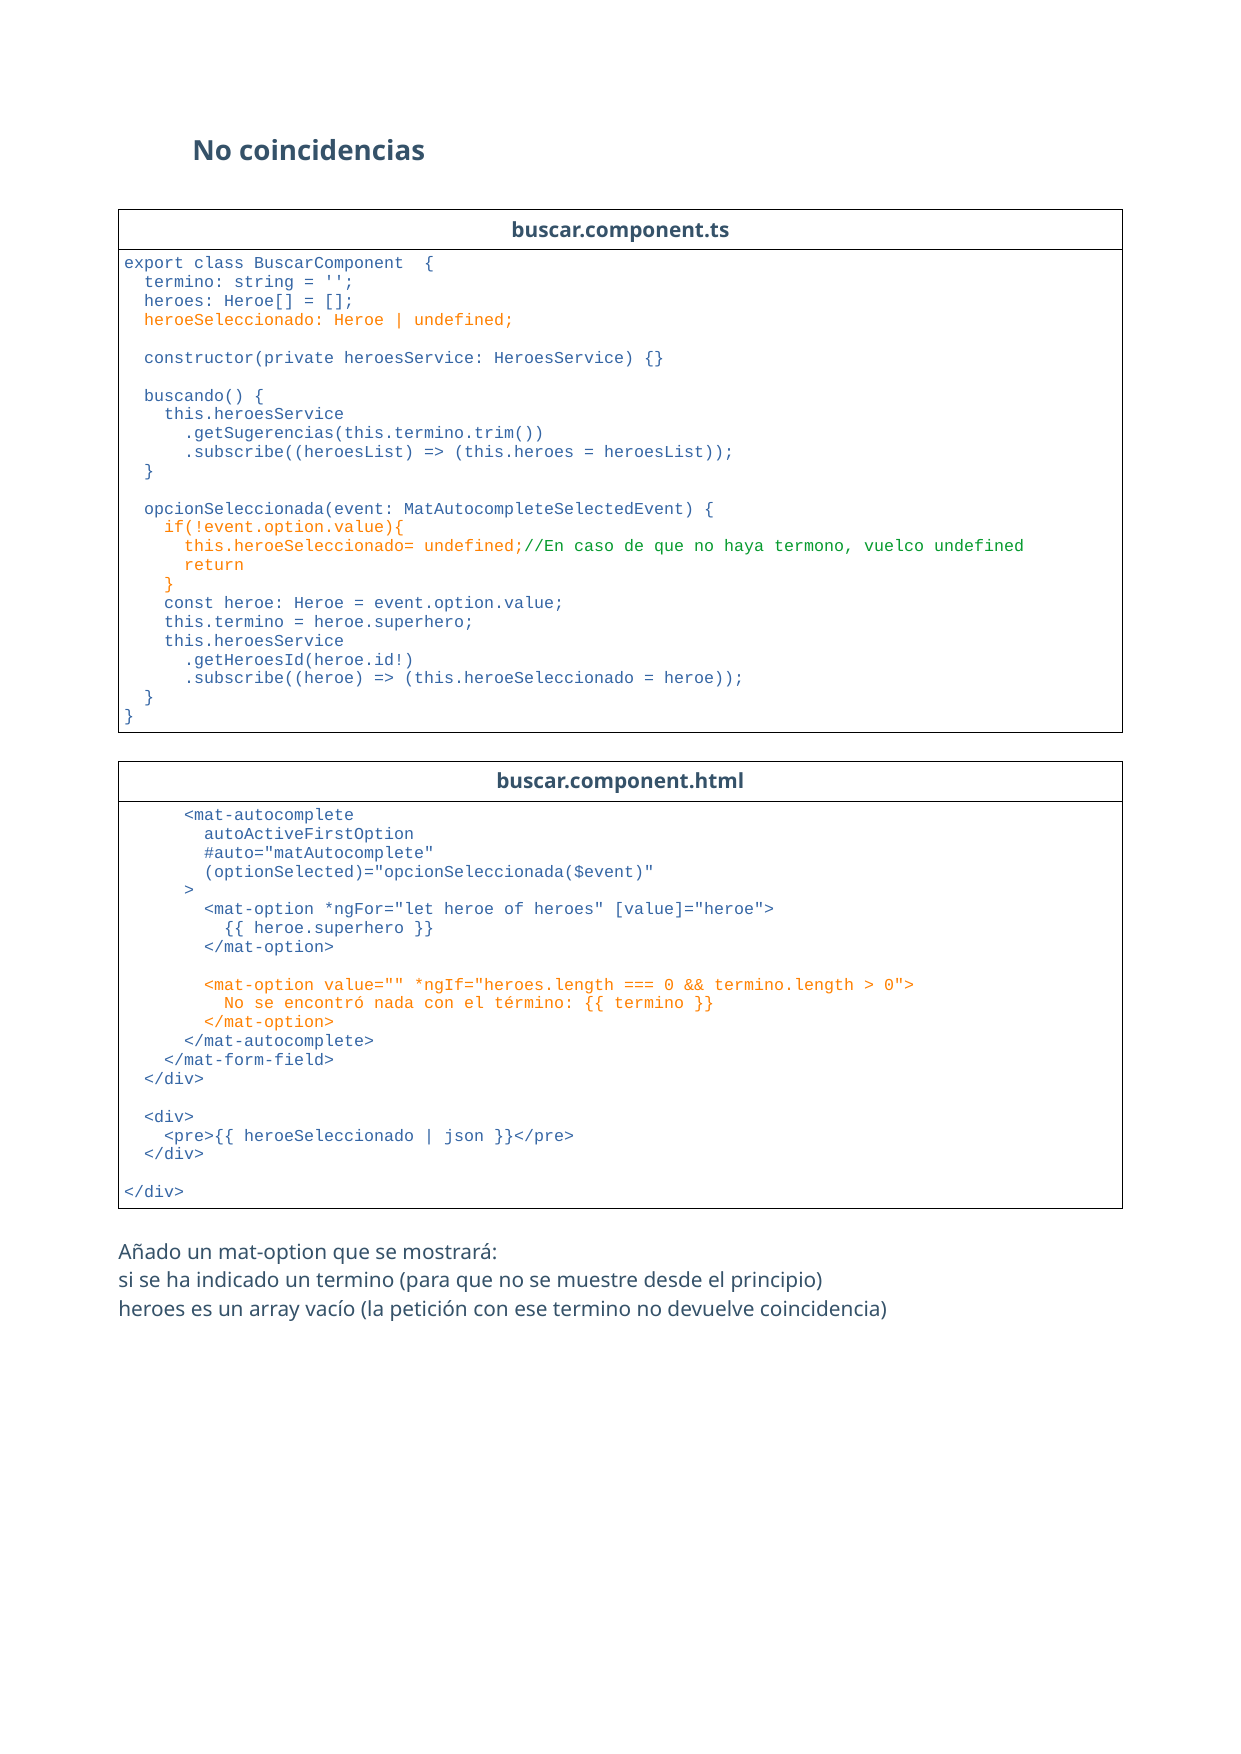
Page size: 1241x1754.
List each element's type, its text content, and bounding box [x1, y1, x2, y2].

table_header buscar.component.ts [119, 210, 1122, 249]
table_cell <mat-autocomplete autoActiveFirstOption #auto="matAutocomplete" (optionSelected)="opcionSeleccionada($event)" > <mat-option *ngFor="let heroe of heroes" [value]="heroe"> {{ heroe.superhero }} </mat-option> <mat-option value="" *ngIf="heroes.length === 0 && termino.length > 0"> No se encontró nada con el término: {{ termino }} </mat-option> </mat-autocomplete> </mat-form-field> </div> <div> <pre>{{ heroeSeleccionado | json }}</pre> </div> </div> [119, 802, 1122, 1208]
table_cell export class BuscarComponent { termino: string = ''; heroes: Heroe[] = []; heroeSeleccionado: Heroe | undefined; constructor(private heroesService: HeroesService) {} buscando() { this.heroesService .getSugerencias(this.termino.trim()) .subscribe((heroesList) => (this.heroes = heroesList)); } opcionSeleccionada(event: MatAutocompleteSelectedEvent) { if(!event.option.value){ this.heroeSeleccionado= undefined;//En caso de que no haya termono, vuelco undefined return } const heroe: Heroe = event.option.value; this.termino = heroe.superhero; this.heroesService .getHeroesId(heroe.id!) .subscribe((heroe) => (this.heroeSeleccionado = heroe)); } } [119, 250, 1122, 732]
subtitle No coincidencias [118, 131, 1122, 168]
text heroes es un array vacío (la petición con ese termino no devuelve coincidencia) [118, 1294, 1122, 1322]
table_header buscar.component.html [119, 762, 1122, 801]
text si se ha indicado un termino (para que no se muestre desde el principio) [118, 1265, 1122, 1294]
text Añado un mat-option que se mostrará: [118, 1237, 1122, 1265]
